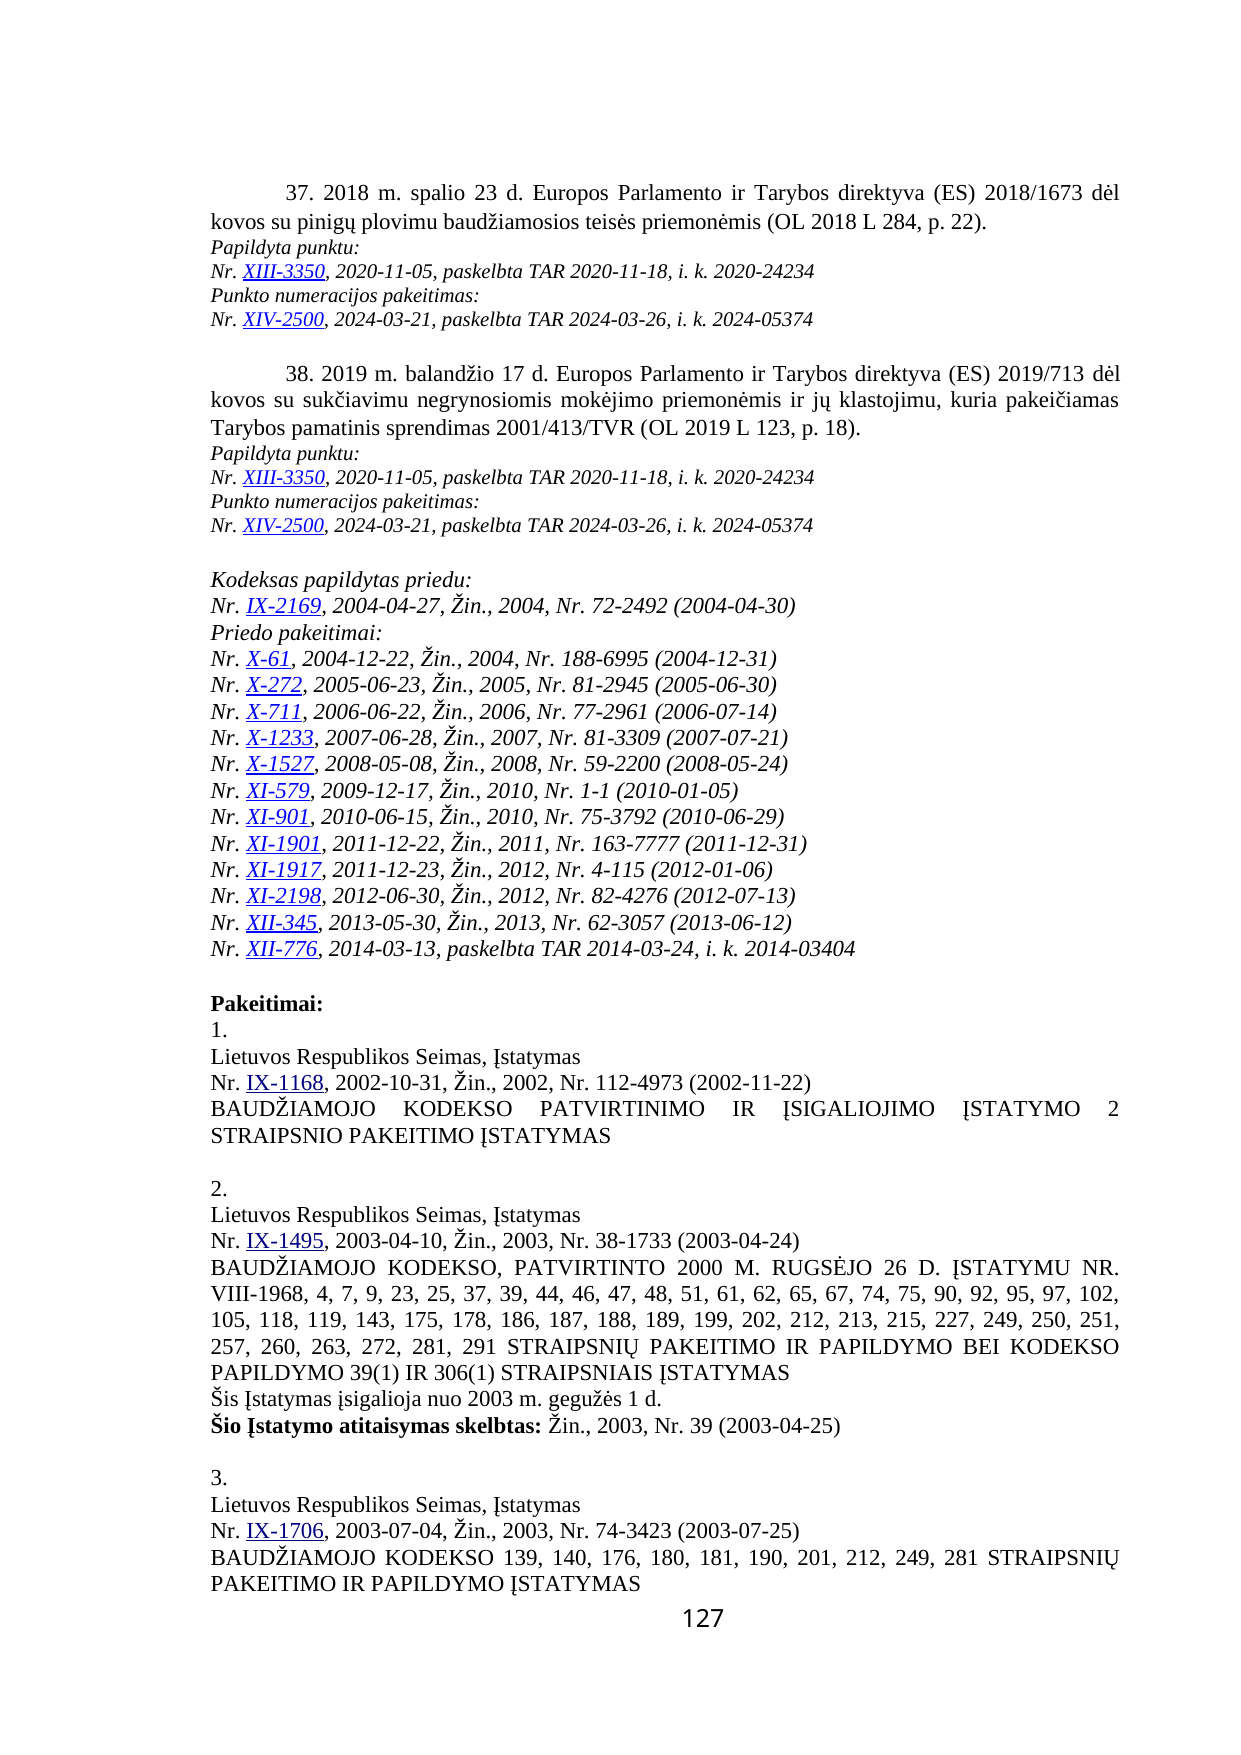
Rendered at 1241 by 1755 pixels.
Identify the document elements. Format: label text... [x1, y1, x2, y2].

text Nr. X-1527, 2008-05-08, Žin., 2008, Nr. 59-2200 (2008-05-24) [210, 751, 1120, 777]
text Nr. X-711, 2006-06-22, Žin., 2006, Nr. 77-2961 (2006-07-14) [210, 698, 1120, 724]
text 37. 2018 m. spalio 23 d. Europos Parlamento ir Tarybos direktyva (ES) 2018/1673 dėl kovos su pinigų plovimu baudžiamosios teisės priemonėmis (OL 2018 L 284, p. 22). [210, 179, 1120, 234]
text Nr. XIII-3350, 2020-11-05, paskelbta TAR 2020-11-18, i. k. 2020-24234 [210, 465, 1120, 489]
text BAUDŽIAMOJO KODEKSO, PATVIRTINTO 2000 M. RUGSĖJO 26 D. ĮSTATYMU NR. VIII-1968, 4, 7, 9, 23, 25, 37, 39, 44, 46, 47, 48, 51, 61, 62, 65, 67, 74, 75, 90, 92, 95, 97, 102, 105, 118, 119, 143, 175, 178, 186, 187, 188, 189, 199, 202, 212, 213, 215, 227, 249, 250, 251, 257, 260, 263, 272, 281, 291 STRAIPSNIŲ PAKEITIMO IR PAPILDYMO BEI KODEKSO PAPILDYMO 39(1) IR 306(1) STRAIPSNIAIS ĮSTATYMAS [210, 1254, 1120, 1385]
text Nr. XII-776, 2014-03-13, paskelbta TAR 2014-03-24, i. k. 2014-03404 [210, 935, 1120, 961]
text 2. [210, 1174, 1120, 1201]
text Nr. IX-1706, 2003-07-04, Žin., 2003, Nr. 74-3423 (2003-07-25) [210, 1517, 1120, 1543]
text Nr. IX-1495, 2003-04-10, Žin., 2003, Nr. 38-1733 (2003-04-24) [210, 1227, 1120, 1254]
text 38. 2019 m. balandžio 17 d. Europos Parlamento ir Tarybos direktyva (ES) 2019/713 dėl kovos su sukčiavimu negrynosiomis mokėjimo priemonėmis ir jų klastojimu, kuria pakeičiamas Tarybos pamatinis sprendimas 2001/413/TVR (OL 2019 L 123, p. 18). [210, 359, 1120, 441]
text Papildyta punktu: [210, 441, 1120, 465]
text Punkto numeracijos pakeitimas: [210, 489, 1120, 513]
text Nr. IX-2169, 2004-04-27, Žin., 2004, Nr. 72-2492 (2004-04-30) [210, 592, 1120, 619]
text Lietuvos Respublikos Seimas, Įstatymas [210, 1491, 1120, 1517]
text Nr. XIV-2500, 2024-03-21, paskelbta TAR 2024-03-26, i. k. 2024-05374 [210, 513, 1120, 537]
text Šio Įstatymo atitaisymas skelbtas: Žin., 2003, Nr. 39 (2003-04-25) [210, 1412, 1120, 1438]
text Lietuvos Respublikos Seimas, Įstatymas [210, 1043, 1120, 1069]
text Šis Įstatymas įsigalioja nuo 2003 m. gegužės 1 d. [210, 1385, 1120, 1412]
text Nr. X-61, 2004-12-22, Žin., 2004, Nr. 188-6995 (2004-12-31) [210, 645, 1120, 671]
text Nr. XIII-3350, 2020-11-05, paskelbta TAR 2020-11-18, i. k. 2020-24234 [210, 259, 1120, 283]
text BAUDŽIAMOJO KODEKSO PATVIRTINIMO IR ĮSIGALIOJIMO ĮSTATYMO 2 STRAIPSNIO PAKEITIMO ĮSTATYMAS [210, 1096, 1120, 1148]
text Nr. X-1233, 2007-06-28, Žin., 2007, Nr. 81-3309 (2007-07-21) [210, 724, 1120, 751]
text Nr. IX-1168, 2002-10-31, Žin., 2002, Nr. 112-4973 (2002-11-22) [210, 1069, 1120, 1096]
text Pakeitimai: [210, 990, 1120, 1016]
text BAUDŽIAMOJO KODEKSO 139, 140, 176, 180, 181, 190, 201, 212, 249, 281 STRAIPSNIŲ PAKEITIMO IR PAPILDYMO ĮSTATYMAS [210, 1543, 1120, 1596]
text Nr. XIV-2500, 2024-03-21, paskelbta TAR 2024-03-26, i. k. 2024-05374 [210, 307, 1120, 331]
text 3. [210, 1464, 1120, 1491]
text Lietuvos Respublikos Seimas, Įstatymas [210, 1201, 1120, 1227]
text 1. [210, 1016, 1120, 1043]
text Priedo pakeitimai: [210, 619, 1120, 645]
text Punkto numeracijos pakeitimas: [210, 283, 1120, 307]
text Nr. XI-901, 2010-06-15, Žin., 2010, Nr. 75-3792 (2010-06-29) [210, 803, 1120, 829]
text Papildyta punktu: [210, 234, 1120, 259]
text Nr. XI-2198, 2012-06-30, Žin., 2012, Nr. 82-4276 (2012-07-13) [210, 882, 1120, 909]
text Nr. X-272, 2005-06-23, Žin., 2005, Nr. 81-2945 (2005-06-30) [210, 671, 1120, 698]
text Nr. XI-1917, 2011-12-23, Žin., 2012, Nr. 4-115 (2012-01-06) [210, 856, 1120, 882]
text Nr. XI-1901, 2011-12-22, Žin., 2011, Nr. 163-7777 (2011-12-31) [210, 829, 1120, 856]
text Nr. XII-345, 2013-05-30, Žin., 2013, Nr. 62-3057 (2013-06-12) [210, 909, 1120, 935]
text Kodeksas papildytas priedu: [210, 566, 1120, 592]
text Nr. XI-579, 2009-12-17, Žin., 2010, Nr. 1-1 (2010-01-05) [210, 777, 1120, 803]
